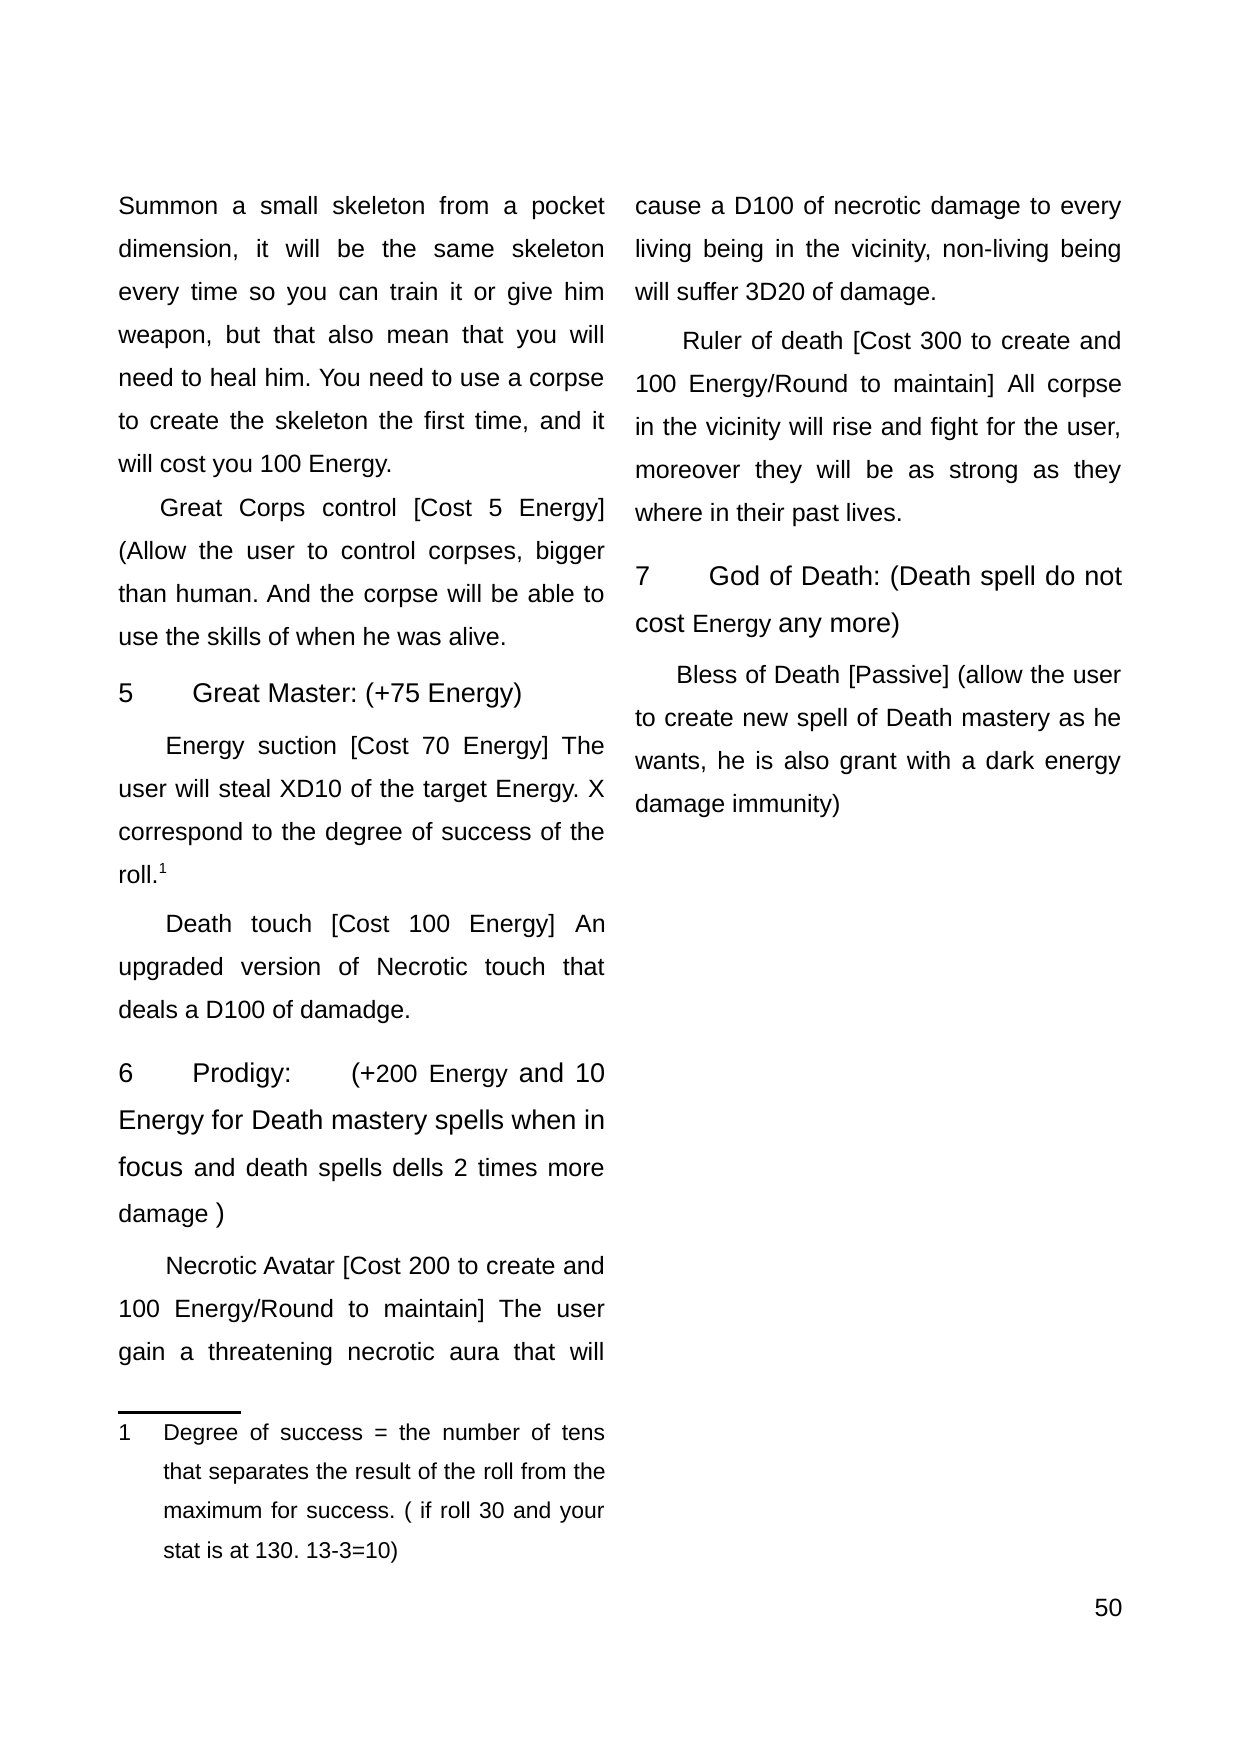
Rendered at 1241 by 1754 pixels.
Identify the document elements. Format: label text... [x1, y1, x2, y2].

text Degree of success = the number of tens that separates the result of the roll from the maximum for success. ( if roll 30 and your stat is at 130. 13-3=10) [118, 1418, 605, 1563]
text Ruler of death [Cost 300 to create and 100 Energy/Round to maintain] All corpse in the vicinity will rise and fight for the user, moreover they will be as strong as they where in their past lives. [635, 326, 1122, 527]
subtitle Prodigy: (+200 Energy and 10 Energy for Death mastery spells when in focus and death spells dells 2 times more damage ) [118, 1057, 605, 1229]
text Energy suction [Cost 70 Energy] The user will steal XD10 of the target Energy. X correspond to the degree of success of the roll. [118, 731, 605, 889]
text Great Corps control [Cost 5 Energy] (Allow the user to control corpses, bigger than human. And the corpse will be able to use the skills of when he was alive. [118, 492, 605, 651]
text Death touch [Cost 100 Energy] An upgraded version of Necrotic touch that deals a D100 of damadge. [118, 909, 605, 1024]
subtitle God of Death: (Death spell do not cost Energy any more) [635, 560, 1122, 638]
subtitle Great Master: (+75 Energy) [118, 677, 605, 709]
text Bless of Death [Passive] (allow the user to create new spell of Death mastery as he wants, he is also grant with a dark energy damage immunity) [635, 660, 1122, 818]
text Summon a small skeleton from a pocket dimension, it will be the same skeleton every time so you can train it or give him weapon, but that also mean that you will need to heal him. You need to use a corpse to create the skeleton the first time, and it will cost you 100 Energy. [118, 191, 605, 478]
text cause a D100 of necrotic damage to every living being in the vicinity, non-living being will suffer 3D20 of damage. [635, 191, 1122, 306]
text Necrotic Avatar [Cost 200 to create and 100 Energy/Round to maintain] The user gain a threatening necrotic aura that will [118, 1251, 605, 1366]
